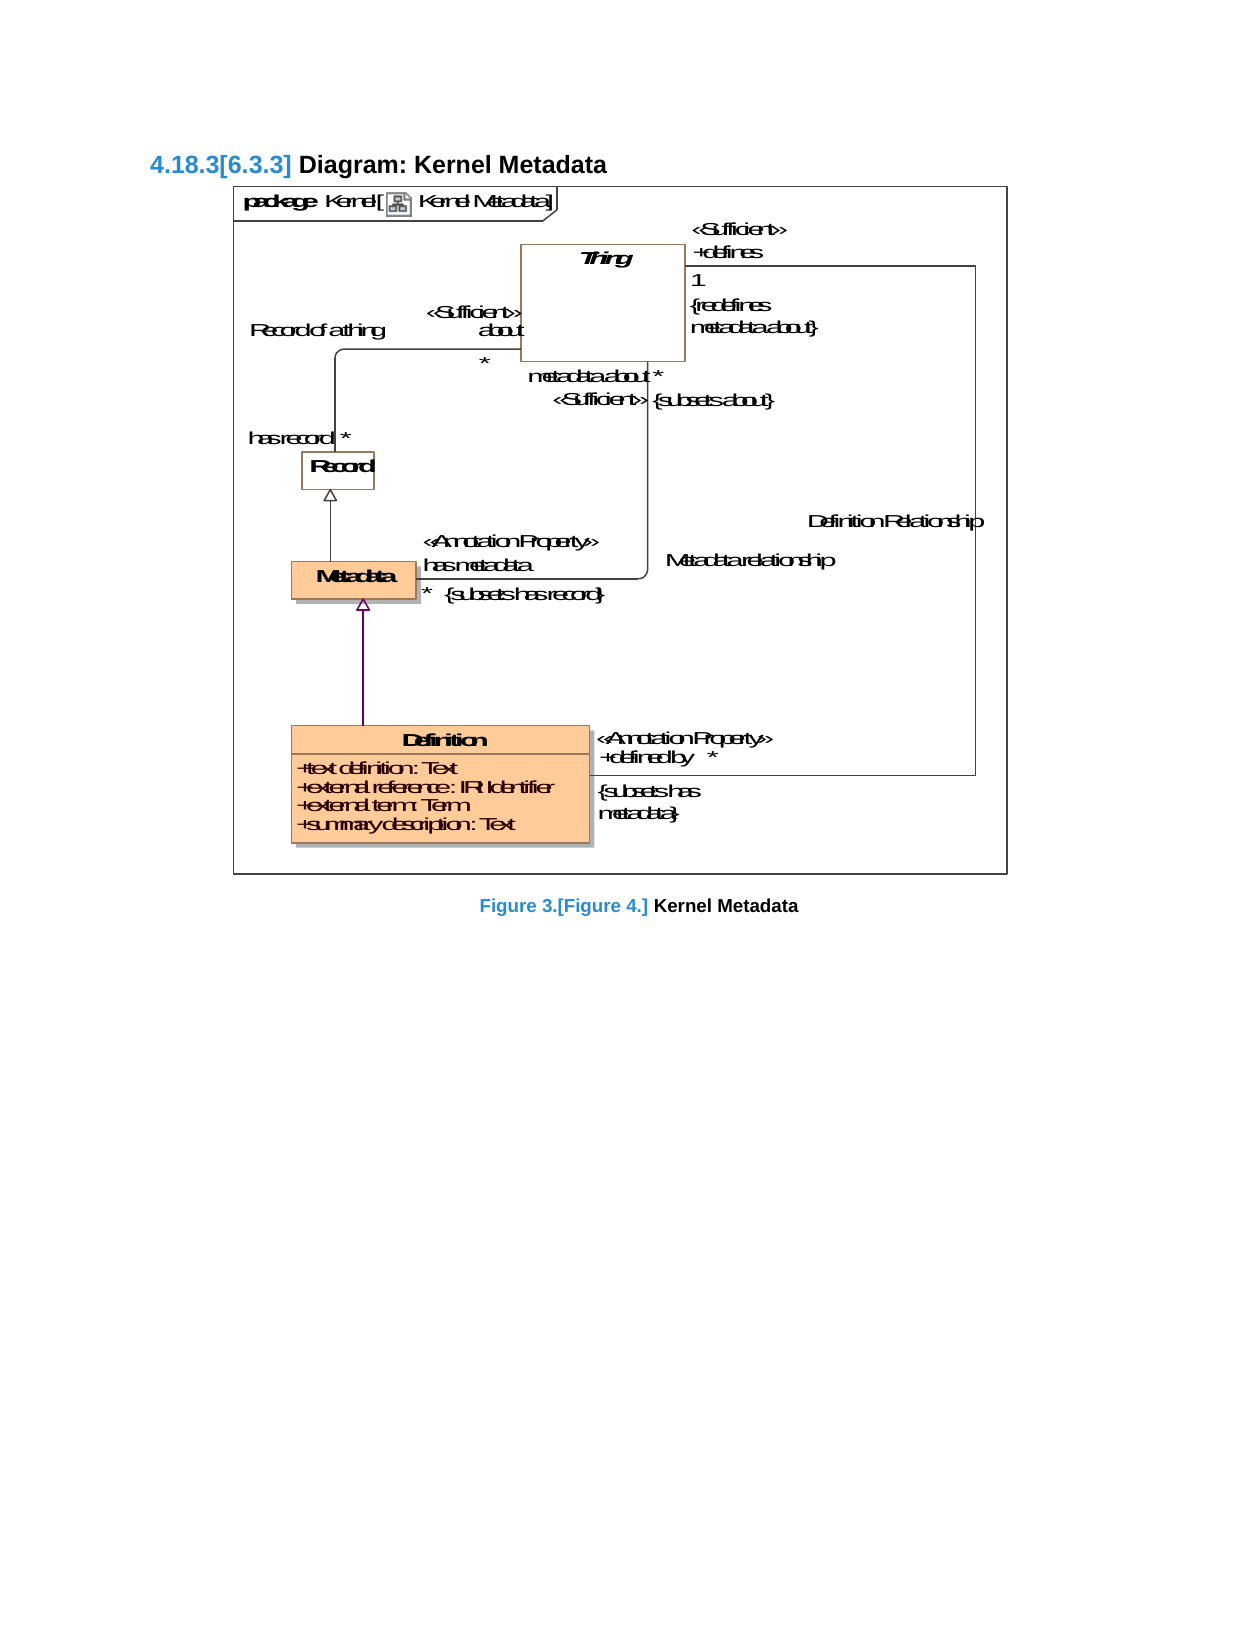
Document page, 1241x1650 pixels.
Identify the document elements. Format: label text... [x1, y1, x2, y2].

list Kernel Metadata [187, 894, 1090, 916]
subtitle Diagram: Kernel Metadata [150, 150, 1090, 179]
